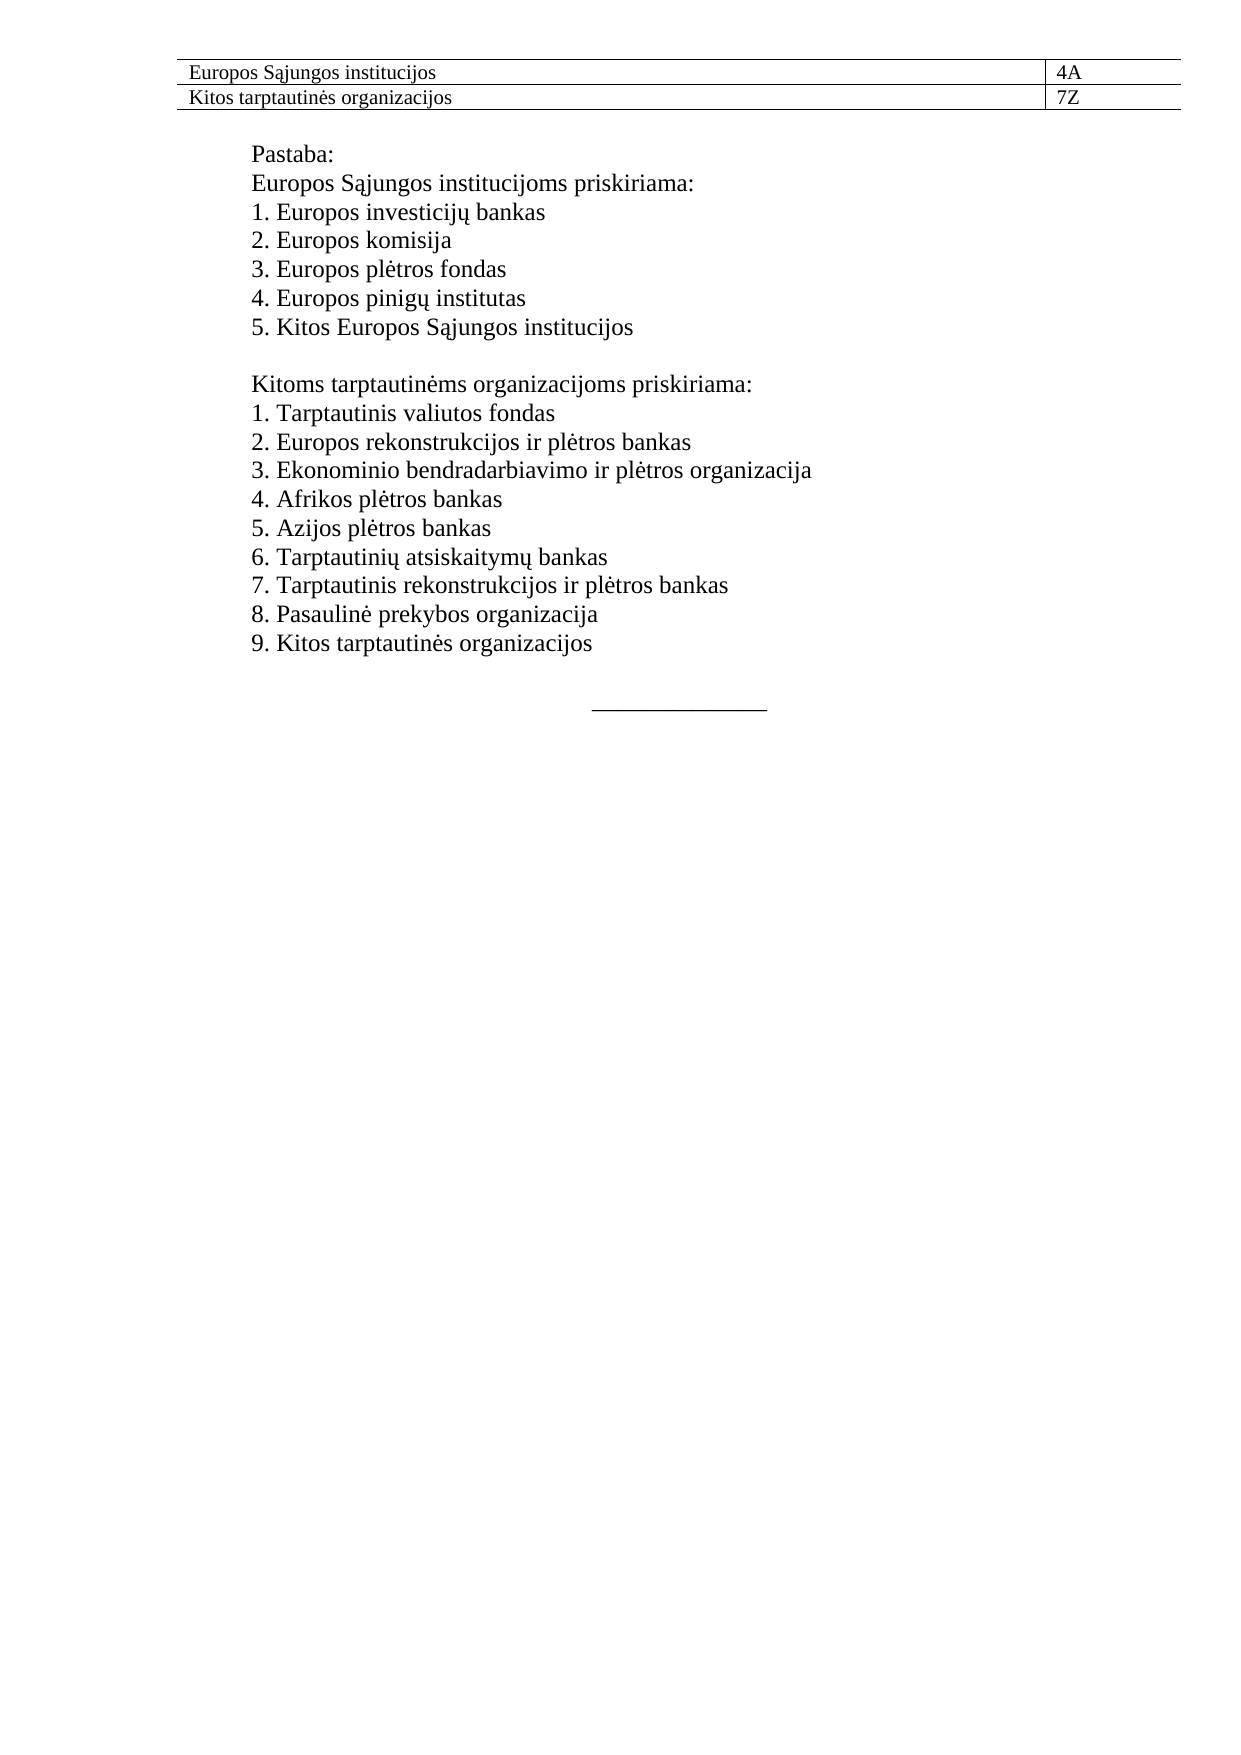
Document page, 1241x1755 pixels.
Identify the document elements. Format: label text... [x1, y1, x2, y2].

text 1. Tarptautinis valiutos fondas [177, 398, 1181, 427]
text Kitoms tarptautinėms organizacijoms priskiriama: [177, 369, 1181, 398]
text 3. Ekonominio bendradarbiavimo ir plėtros organizacija [177, 455, 1181, 484]
text Pastaba: [177, 139, 1181, 168]
text 4. Afrikos plėtros bankas [177, 484, 1181, 513]
text 5. Azijos plėtros bankas [177, 513, 1181, 542]
text 1. Europos investicijų bankas [177, 197, 1181, 225]
text Europos Sąjungos institucijoms priskiriama: [177, 168, 1181, 197]
text 7. Tarptautinis rekonstrukcijos ir plėtros bankas [177, 570, 1181, 599]
text ______________ [177, 685, 1181, 714]
table_cell Kitos tarptautinės organizacijos [177, 85, 1045, 109]
text 9. Kitos tarptautinės organizacijos [177, 628, 1181, 657]
table_header Europos Sąjungos institucijos [177, 60, 1045, 84]
text 8. Pasaulinė prekybos organizacija [177, 599, 1181, 628]
text 6. Tarptautinių atsiskaitymų bankas [177, 542, 1181, 570]
text 3. Europos plėtros fondas [177, 254, 1181, 283]
table_header 4A [1046, 60, 1181, 84]
text 2. Europos rekonstrukcijos ir plėtros bankas [177, 427, 1181, 455]
table_cell 7Z [1046, 85, 1181, 109]
text 5. Kitos Europos Sąjungos institucijos [177, 312, 1181, 340]
text 4. Europos pinigų institutas [177, 283, 1181, 312]
text 2. Europos komisija [177, 225, 1181, 254]
